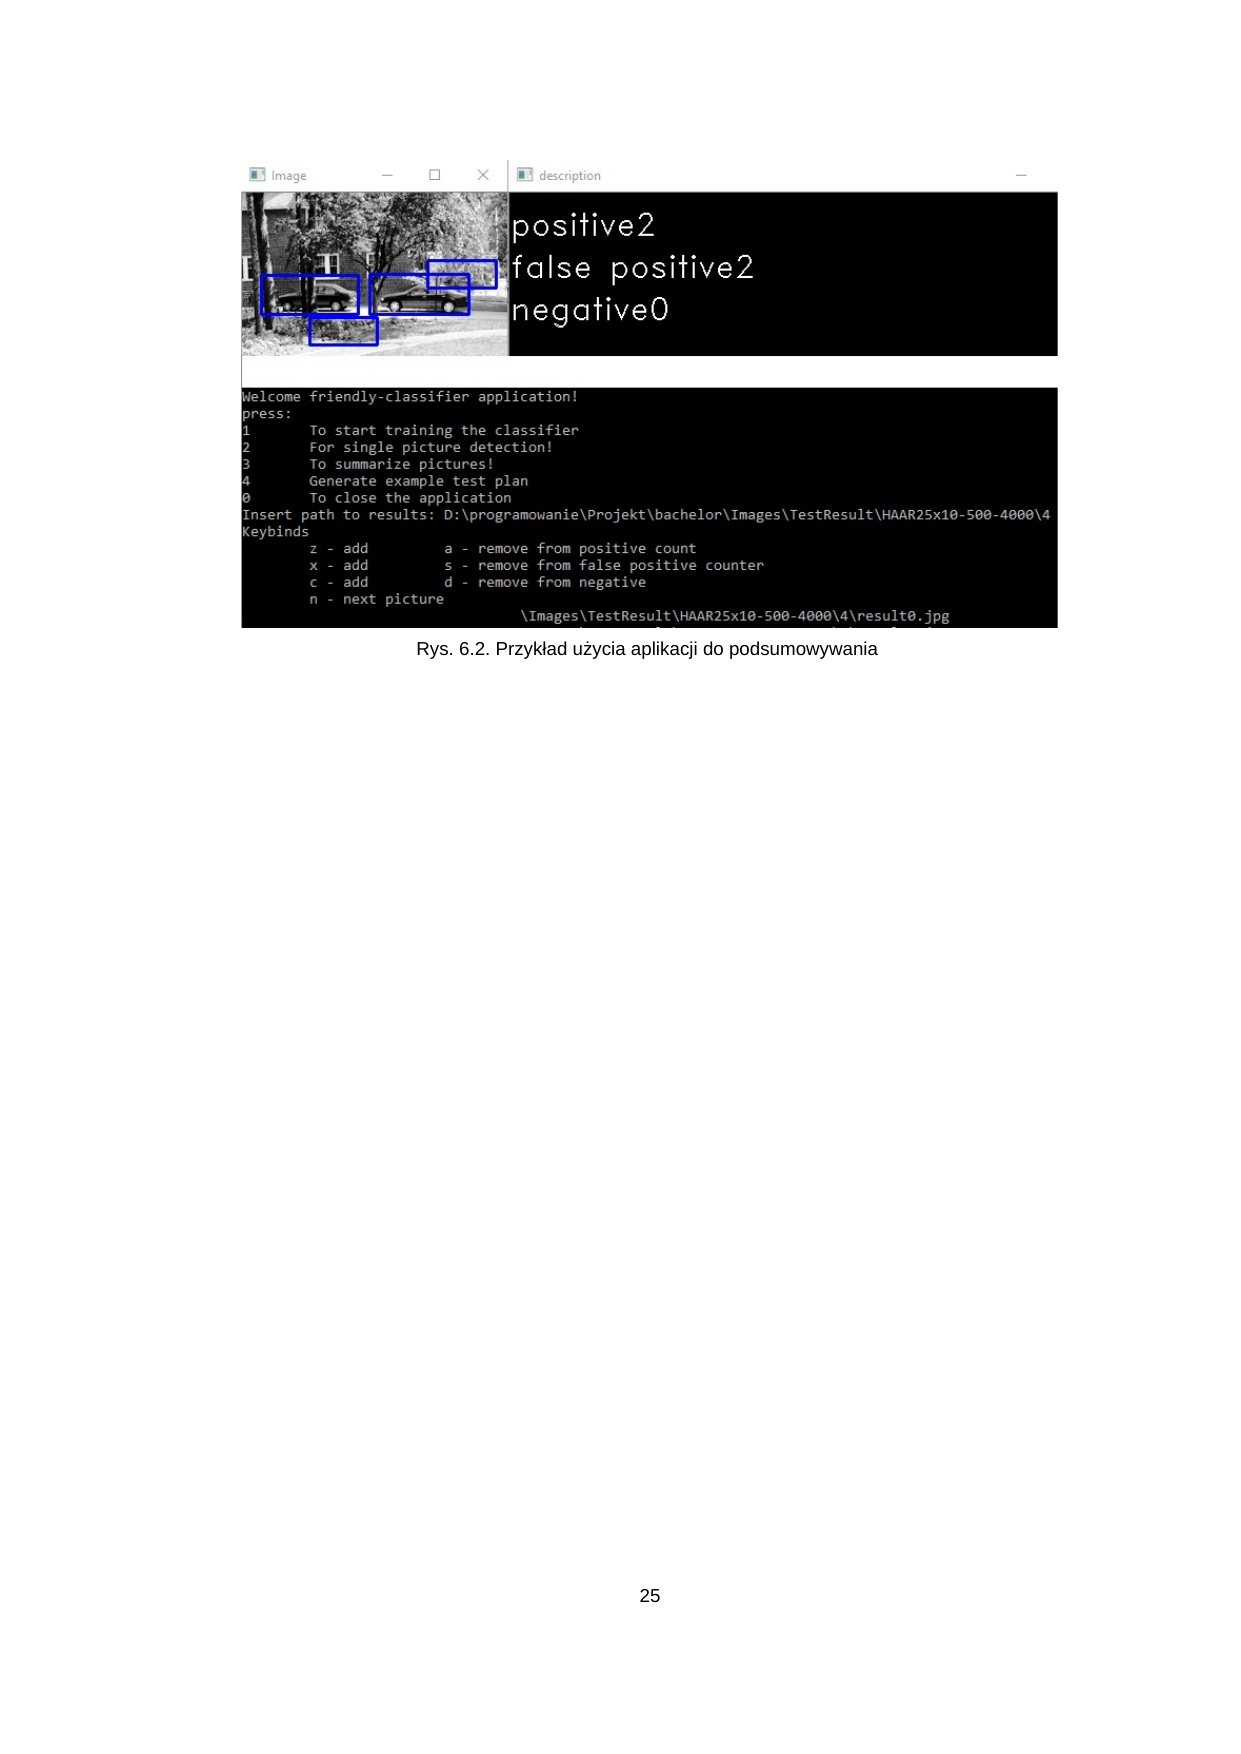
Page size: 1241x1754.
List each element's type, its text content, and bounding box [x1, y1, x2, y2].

text Rys. 6.2. Przykład użycia aplikacji do podsumowywania [207, 148, 1093, 659]
picture [241, 160, 1058, 628]
